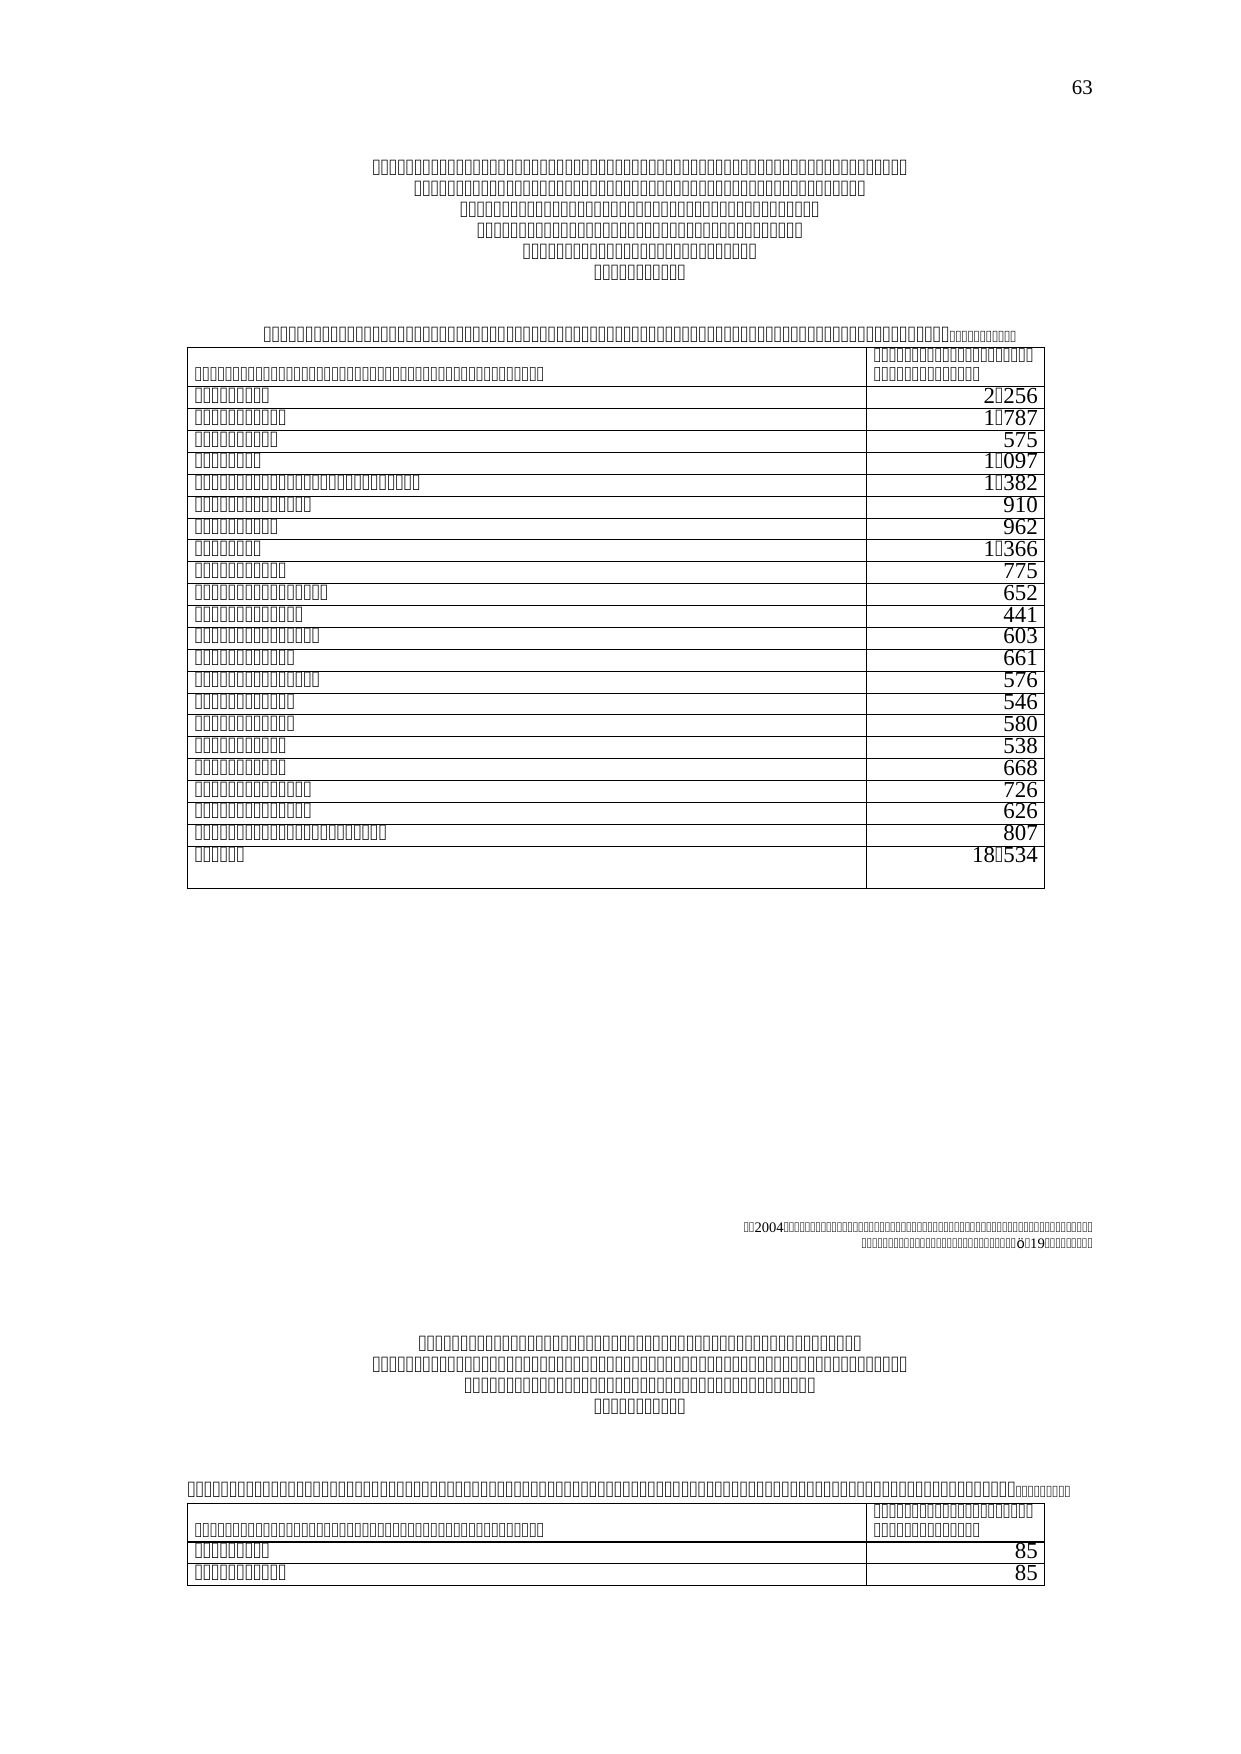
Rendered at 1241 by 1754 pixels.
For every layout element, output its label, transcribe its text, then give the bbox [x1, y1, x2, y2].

text  [187, 160, 1092, 181]
text  [187, 264, 1092, 285]
table_cell  [188, 519, 866, 539]
table_cell  [867, 562, 1044, 583]
table_cell  [188, 825, 866, 846]
table_cell  [188, 431, 866, 452]
table_cell  [867, 759, 1044, 780]
table_cell  [867, 475, 1044, 496]
table_header  [188, 348, 866, 386]
table_cell  [188, 562, 866, 583]
table_cell  [867, 803, 1044, 824]
table_cell  [188, 1564, 866, 1585]
table_header  [867, 1504, 1044, 1541]
table_cell  [867, 409, 1044, 430]
table_cell  [867, 584, 1044, 605]
table_cell  [188, 606, 866, 627]
text  [187, 1223, 1092, 1236]
table_cell  [867, 431, 1044, 452]
table_cell  [867, 672, 1044, 692]
text  [187, 222, 1092, 243]
table_cell  [867, 497, 1044, 517]
table_cell  [867, 519, 1044, 539]
table_cell  [188, 628, 866, 649]
text  [187, 1398, 1092, 1419]
table_cell  [188, 475, 866, 496]
text  [187, 201, 1092, 222]
table_cell  [188, 497, 866, 517]
table_cell  [188, 781, 866, 802]
table_cell  [188, 453, 866, 474]
text  [187, 326, 1092, 347]
table_cell  [188, 803, 866, 824]
table_cell  [867, 453, 1044, 474]
table_cell  [867, 1564, 1044, 1585]
table_cell  [188, 715, 866, 736]
table_cell  [188, 737, 866, 758]
table_cell  [188, 694, 866, 714]
text  [187, 243, 1092, 264]
table_header  [188, 1504, 866, 1541]
table_cell  [867, 715, 1044, 736]
text ö [187, 1236, 1092, 1252]
table_cell  [188, 584, 866, 605]
table_cell  [867, 540, 1044, 561]
table_cell  [867, 387, 1044, 408]
table_cell  [867, 650, 1044, 671]
table_cell  [867, 825, 1044, 846]
table_cell  [188, 409, 866, 430]
text  [187, 181, 1092, 201]
table_cell  [867, 1543, 1044, 1563]
text  [187, 1336, 1092, 1357]
table_cell  [867, 628, 1044, 649]
text  [187, 1357, 1092, 1377]
table_cell  [188, 1543, 866, 1563]
table_cell  [188, 759, 866, 780]
table_cell  [867, 694, 1044, 714]
table_cell  [188, 847, 866, 888]
table_cell  [867, 781, 1044, 802]
table_header  [867, 348, 1044, 386]
table_cell  [867, 737, 1044, 758]
text  [187, 1482, 1092, 1502]
text  [187, 1377, 1092, 1398]
table_cell  [188, 387, 866, 408]
table_cell  [188, 672, 866, 692]
table_cell  [188, 650, 866, 671]
table_cell  [867, 606, 1044, 627]
table_cell  [867, 847, 1044, 888]
table_cell  [188, 540, 866, 561]
